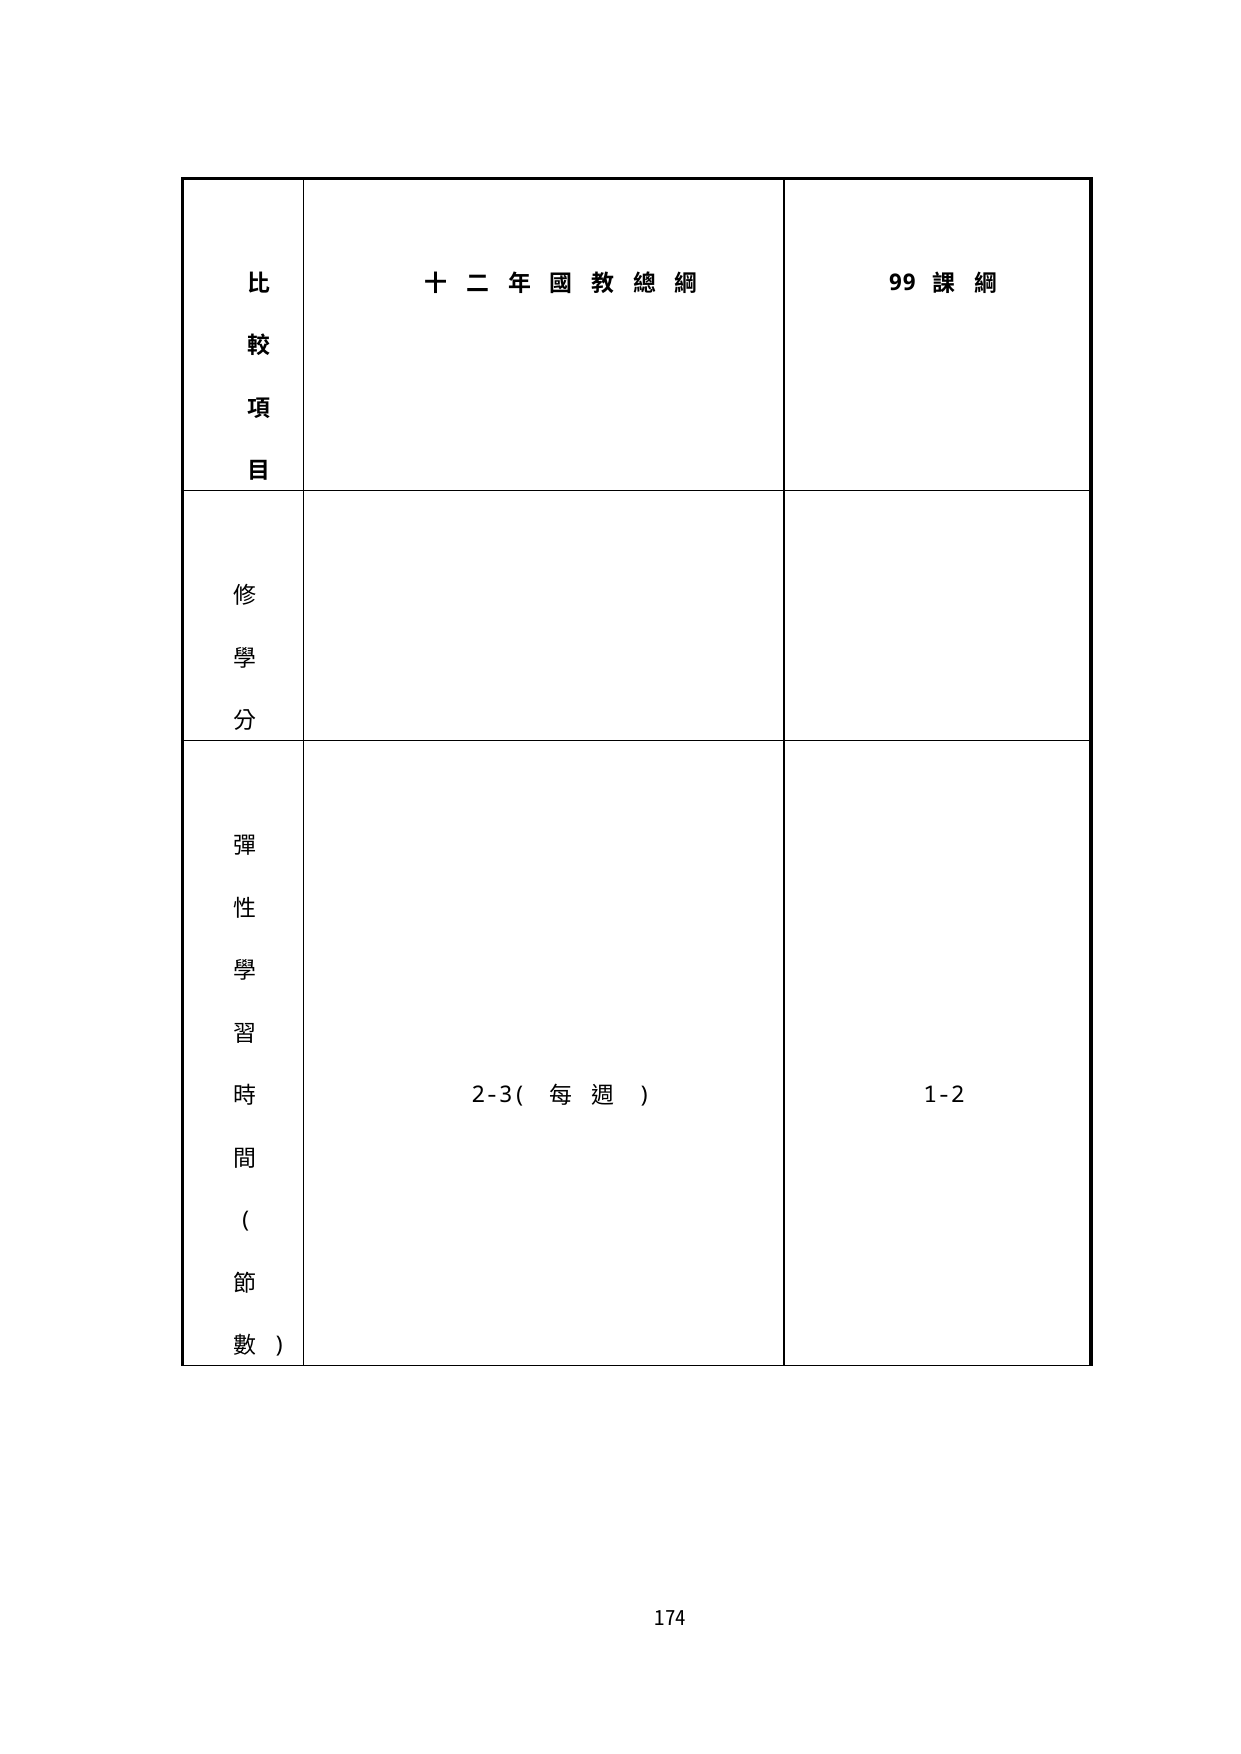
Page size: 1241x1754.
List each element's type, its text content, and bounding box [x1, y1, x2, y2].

table_cell [785, 491, 1089, 740]
table_cell 彈性學習時間(節數) [184, 741, 303, 1365]
table_cell 1-2 [785, 741, 1089, 1365]
table_cell [304, 491, 783, 740]
table_cell 2-3(每週) [304, 741, 783, 1365]
table_header 十二年國教總綱 [304, 180, 783, 490]
table_header 99課綱 [785, 180, 1089, 490]
table_cell 修學分 [184, 491, 303, 740]
table_header 比較項目 [184, 180, 303, 490]
